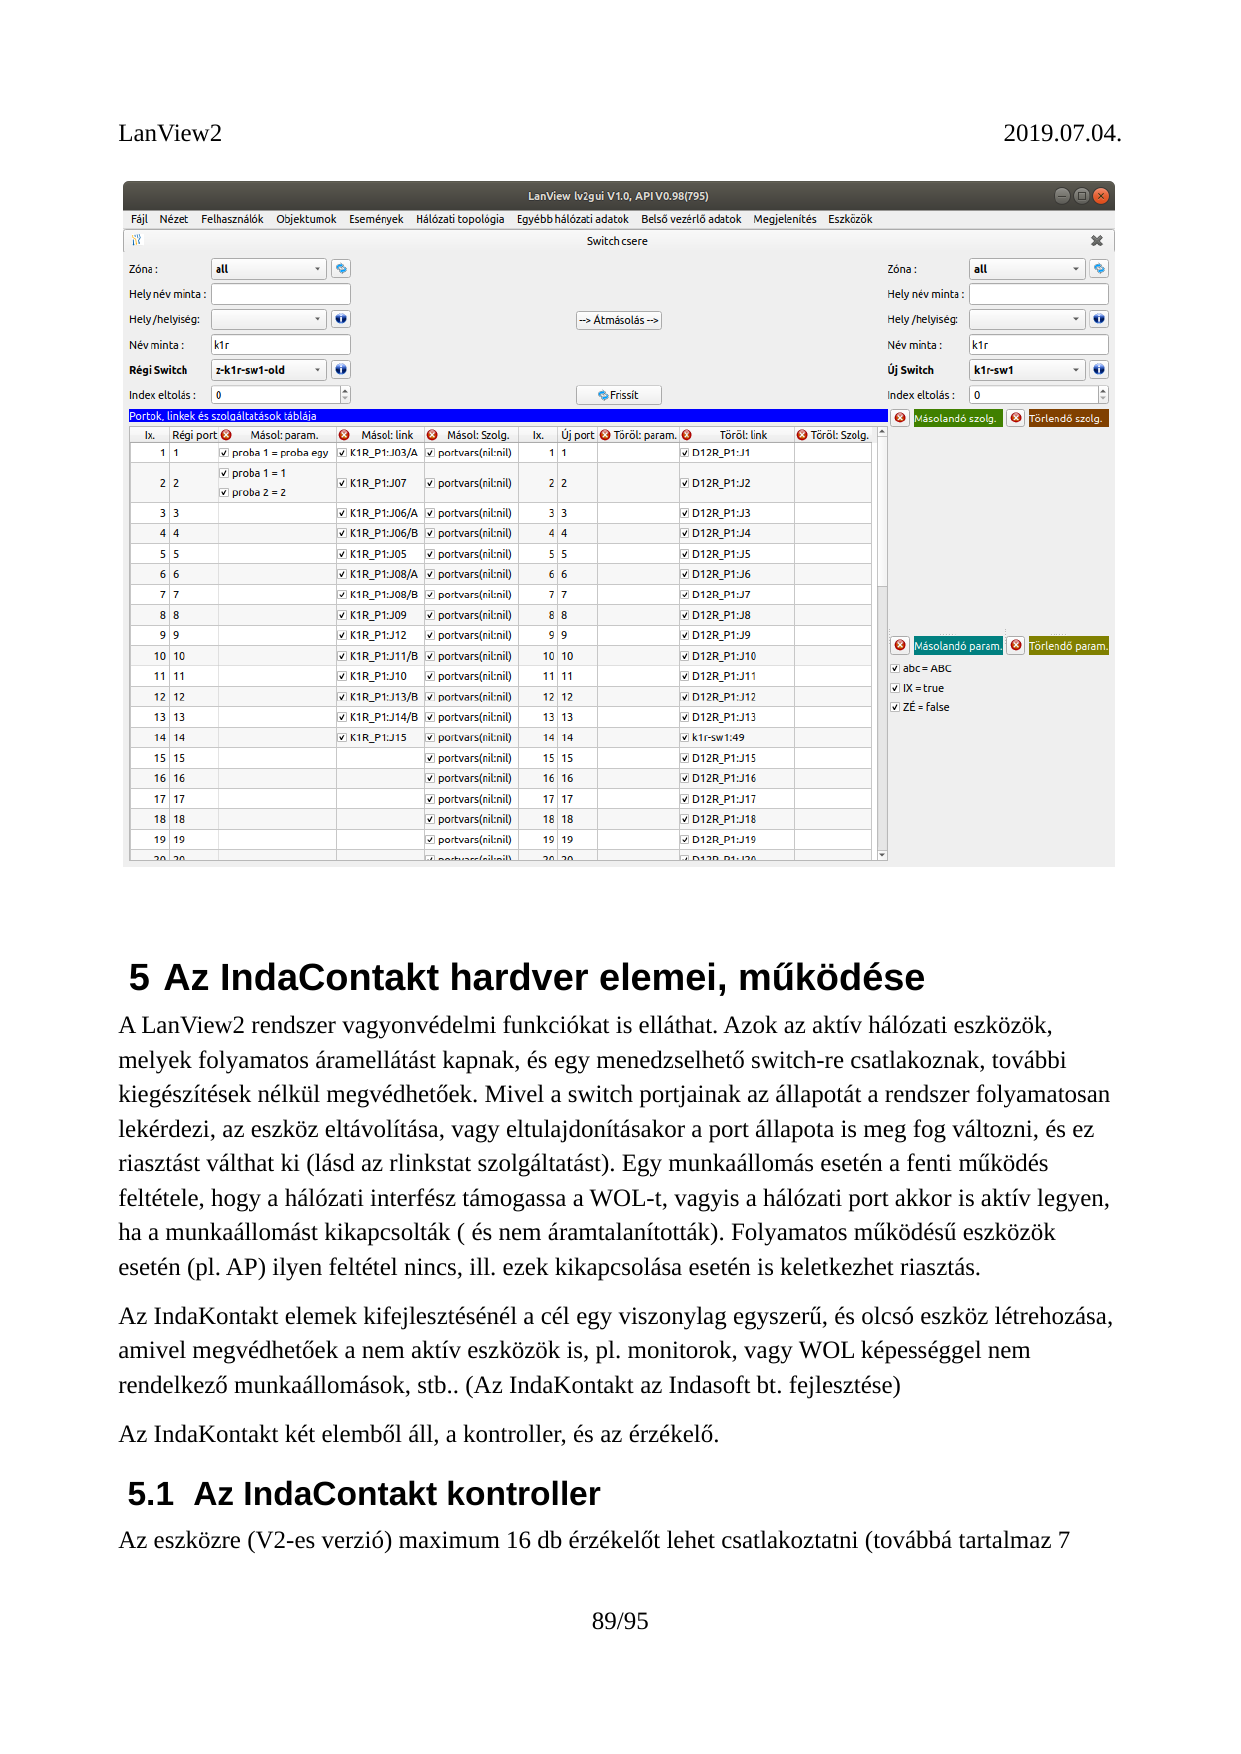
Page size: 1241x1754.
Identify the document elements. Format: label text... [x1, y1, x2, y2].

text Az IndaKontakt elemek kifejlesztésénél a cél egy viszonylag egyszerű, és olcsó eszköz létrehozása, amivel megvédhetőek a nem aktív eszközök is, pl. monitorok, vagy WOL képességgel nem rendelkező munkaállomások, stb.. (Az IndaKontakt az Indasoft bt. fejlesztése) [118, 1301, 1122, 1398]
text Az eszközre (V2-es verzió) maximum 16 db érzékelőt lehet csatlakoztatni (továbbá tartalmaz 7 [118, 1525, 1122, 1554]
text A LanView2 rendszer vagyonvédelmi funkciókat is elláthat. Azok az aktív hálózati eszközök, melyek folyamatos áramellátást kapnak, és egy menedzselhető switch-re csatlakoznak, további kiegészítések nélkül megvédhetőek. Mivel a switch portjainak az állapotát a rendszer folyamatosan lekérdezi, az eszköz eltávolítása, vagy eltulajdonításakor a port állapota is meg fog változni, és ez riasztást válthat ki (lásd az rlinkstat szolgáltatást). Egy munkaállomás esetén a fenti működés feltétele, hogy a hálózati interfész támogassa a WOL-t, vagyis a hálózati port akkor is aktív legyen, ha a munkaállomást kikapcsolták ( és nem áramtalanították). Folyamatos működésű eszközök esetén (pl. AP) ilyen feltétel nincs, ill. ezek kikapcsolása esetén is keletkezhet riasztás. [118, 1010, 1122, 1281]
text Az IndaKontakt két elemből áll, a kontroller, és az érzékelő. [118, 1419, 1122, 1448]
subtitle Az IndaContakt kontroller [118, 1474, 1122, 1513]
picture [118, 177, 1123, 875]
subtitle Az IndaContakt hardver elemei, működése [118, 954, 1122, 998]
